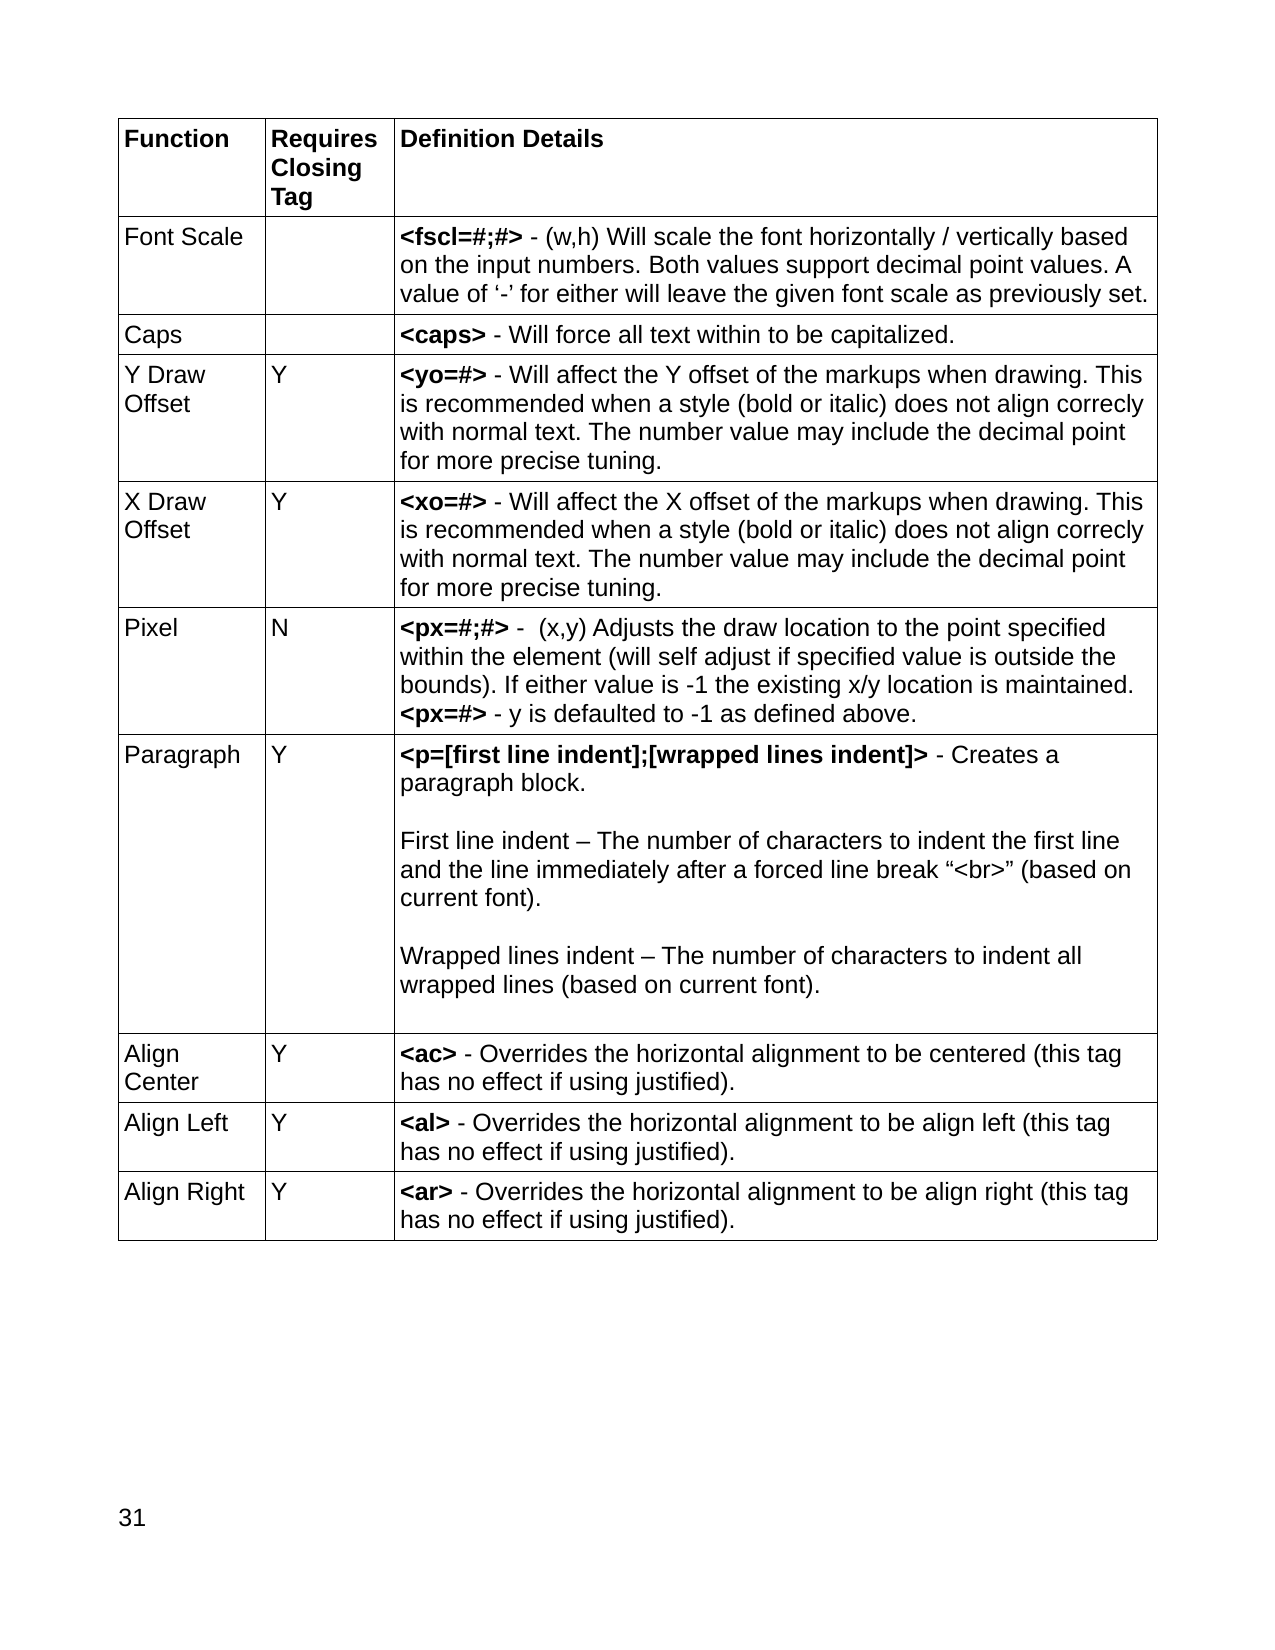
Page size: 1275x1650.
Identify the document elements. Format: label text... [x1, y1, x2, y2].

table_cell Y [266, 1034, 394, 1102]
table_cell Y [266, 1172, 394, 1240]
table_cell X Draw Offset [119, 482, 265, 607]
table_cell N [266, 608, 394, 734]
table_cell <ac> - Overrides the horizontal alignment to be centered (this tag has no effect if using justified). [395, 1034, 1157, 1102]
table_cell Align Center [119, 1034, 265, 1102]
table_cell <px=#;#> - (x,y) Adjusts the draw location to the point specified within the element (will self adjust if specified value is outside the bounds). If either value is -1 the existing x/y location is maintained. <px=#> - y is defaulted to -1 as defined above. [395, 608, 1157, 734]
table_cell [266, 315, 394, 354]
table_cell <caps> - Will force all text within to be capitalized. [395, 315, 1157, 354]
table_cell Y [266, 355, 394, 481]
table_cell <al> - Overrides the horizontal alignment to be align left (this tag has no effect if using justified). [395, 1103, 1157, 1171]
table_cell Font Scale [119, 217, 265, 314]
table_cell Y Draw Offset [119, 355, 265, 481]
table_cell [266, 217, 394, 314]
table_cell Y [266, 482, 394, 607]
table_cell Y [266, 735, 394, 1033]
table_header Definition Details [395, 119, 1157, 216]
table_header Function [119, 119, 265, 216]
table_cell Caps [119, 315, 265, 354]
table_cell <xo=#> - Will affect the X offset of the markups when drawing. This is recommended when a style (bold or italic) does not align correcly with normal text. The number value may include the decimal point for more precise tuning. [395, 482, 1157, 607]
table_cell Y [266, 1103, 394, 1171]
table_cell <fscl=#;#> - (w,h) Will scale the font horizontally / vertically based on the input numbers. Both values support decimal point values. A value of ‘-’ for either will leave the given font scale as previously set. [395, 217, 1157, 314]
table_cell <ar> - Overrides the horizontal alignment to be align right (this tag has no effect if using justified). [395, 1172, 1157, 1240]
table_cell <p=[first line indent];[wrapped lines indent]> - Creates a paragraph block. First line indent – The number of characters to indent the first line and the line immediately after a forced line break “<br>” (based on current font). Wrapped lines indent – The number of characters to indent all wrapped lines (based on current font). [395, 735, 1157, 1033]
table_cell Align Right [119, 1172, 265, 1240]
table_header Requires Closing Tag [266, 119, 394, 216]
table_cell Align Left [119, 1103, 265, 1171]
table_cell Paragraph [119, 735, 265, 1033]
table_cell <yo=#> - Will affect the Y offset of the markups when drawing. This is recommended when a style (bold or italic) does not align correcly with normal text. The number value may include the decimal point for more precise tuning. [395, 355, 1157, 481]
table_cell Pixel [119, 608, 265, 734]
